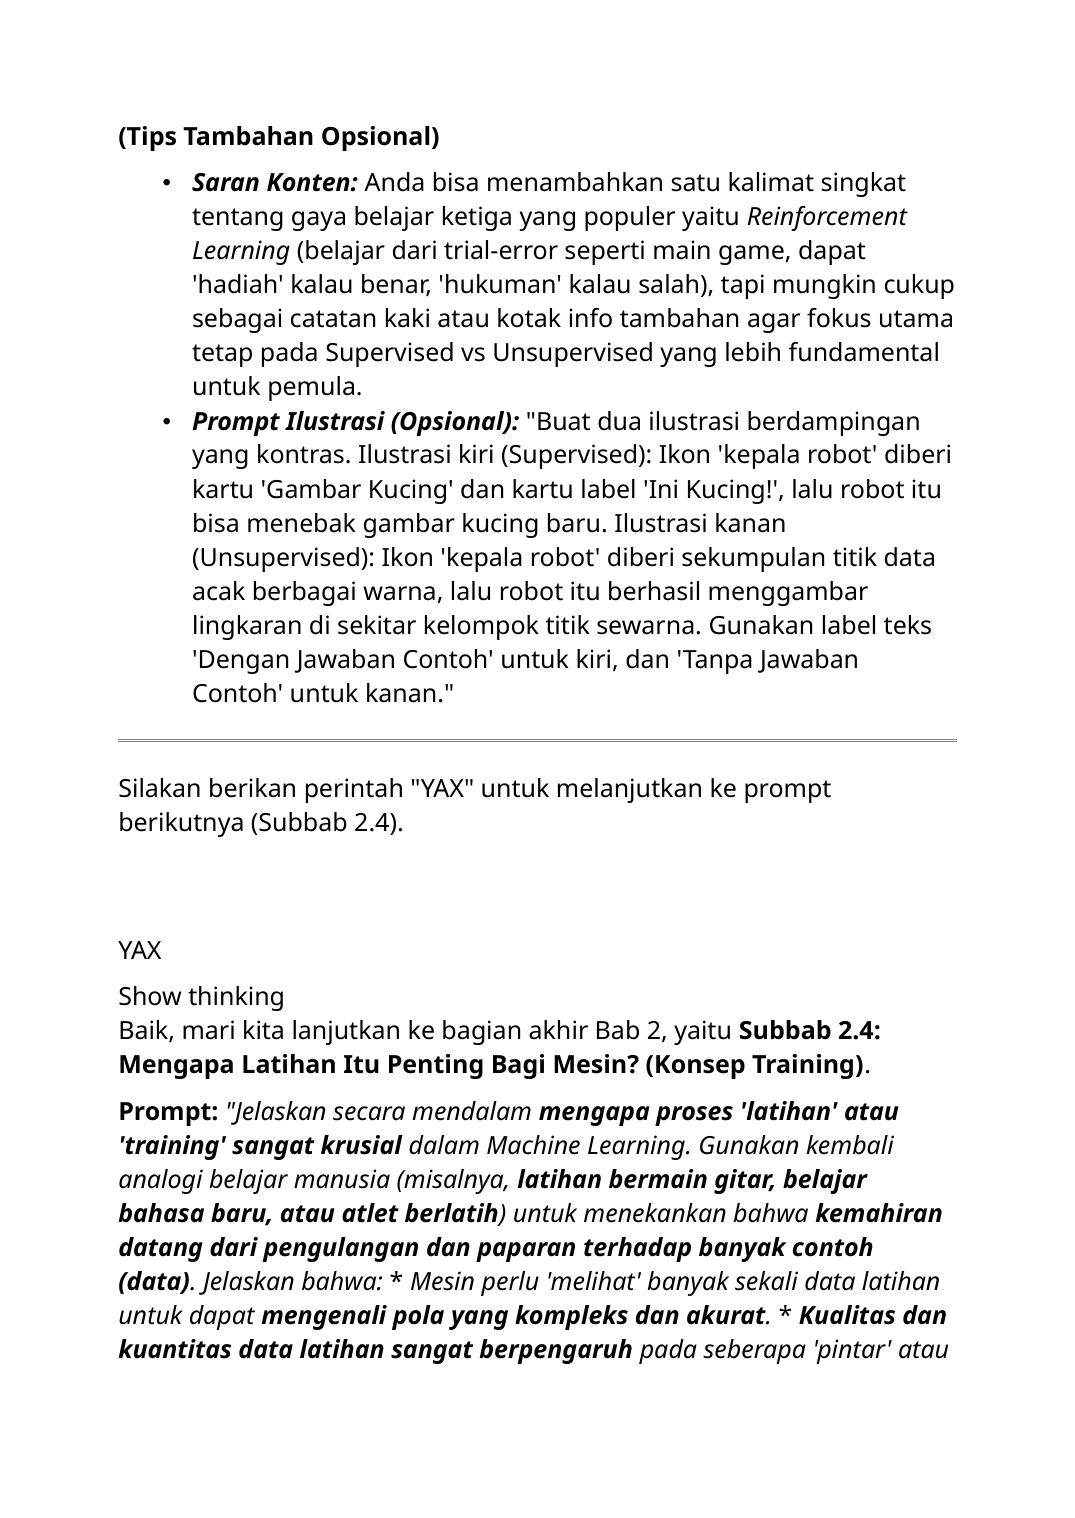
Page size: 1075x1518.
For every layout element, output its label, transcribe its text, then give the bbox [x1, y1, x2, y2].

text Baik, mari kita lanjutkan ke bagian akhir Bab 2, yaitu Subbab 2.4: Mengapa Latihan Itu Penting Bagi Mesin? (Konsep Training). [118, 1013, 957, 1081]
list Prompt Ilustrasi (Opsional): "Buat dua ilustrasi berdampingan yang kontras. Ilustrasi kiri (Supervised): Ikon 'kepala robot' diberi kartu 'Gambar Kucing' dan kartu label 'Ini Kucing!', lalu robot itu bisa menebak gambar kucing baru. Ilustrasi kanan (Unsupervised): Ikon 'kepala robot' diberi sekumpulan titik data acak berbagai warna, lalu robot itu berhasil menggambar lingkaran di sekitar kelompok titik sewarna. Gunakan label teks 'Dengan Jawaban Contoh' untuk kiri, dan 'Tanpa Jawaban Contoh' untuk kanan." [162, 403, 957, 710]
list Saran Konten: Anda bisa menambahkan satu kalimat singkat tentang gaya belajar ketiga yang populer yaitu Reinforcement Learning (belajar dari trial-error seperti main game, dapat 'hadiah' kalau benar, 'hukuman' kalau salah), tapi mungkin cukup sebagai catatan kaki atau kotak info tambahan agar fokus utama tetap pada Supervised vs Unsupervised yang lebih fundamental untuk pemula. [162, 165, 957, 403]
text YAX [118, 932, 957, 966]
text Silakan berikan perintah "YAX" untuk melanjutkan ke prompt berikutnya (Subbab 2.4). [118, 771, 957, 839]
text Prompt: "Jelaskan secara mendalam mengapa proses 'latihan' atau 'training' sangat krusial dalam Machine Learning. Gunakan kembali analogi belajar manusia (misalnya, latihan bermain gitar, belajar bahasa baru, atau atlet berlatih) untuk menekankan bahwa kemahiran datang dari pengulangan dan paparan terhadap banyak contoh (data). Jelaskan bahwa: * Mesin perlu 'melihat' banyak sekali data latihan untuk dapat mengenali pola yang kompleks dan akurat. * Kualitas dan kuantitas data latihan sangat berpengaruh pada seberapa 'pintar' atau [118, 1093, 957, 1366]
text Show thinking [118, 979, 957, 1013]
text (Tips Tambahan Opsional) [118, 118, 957, 152]
